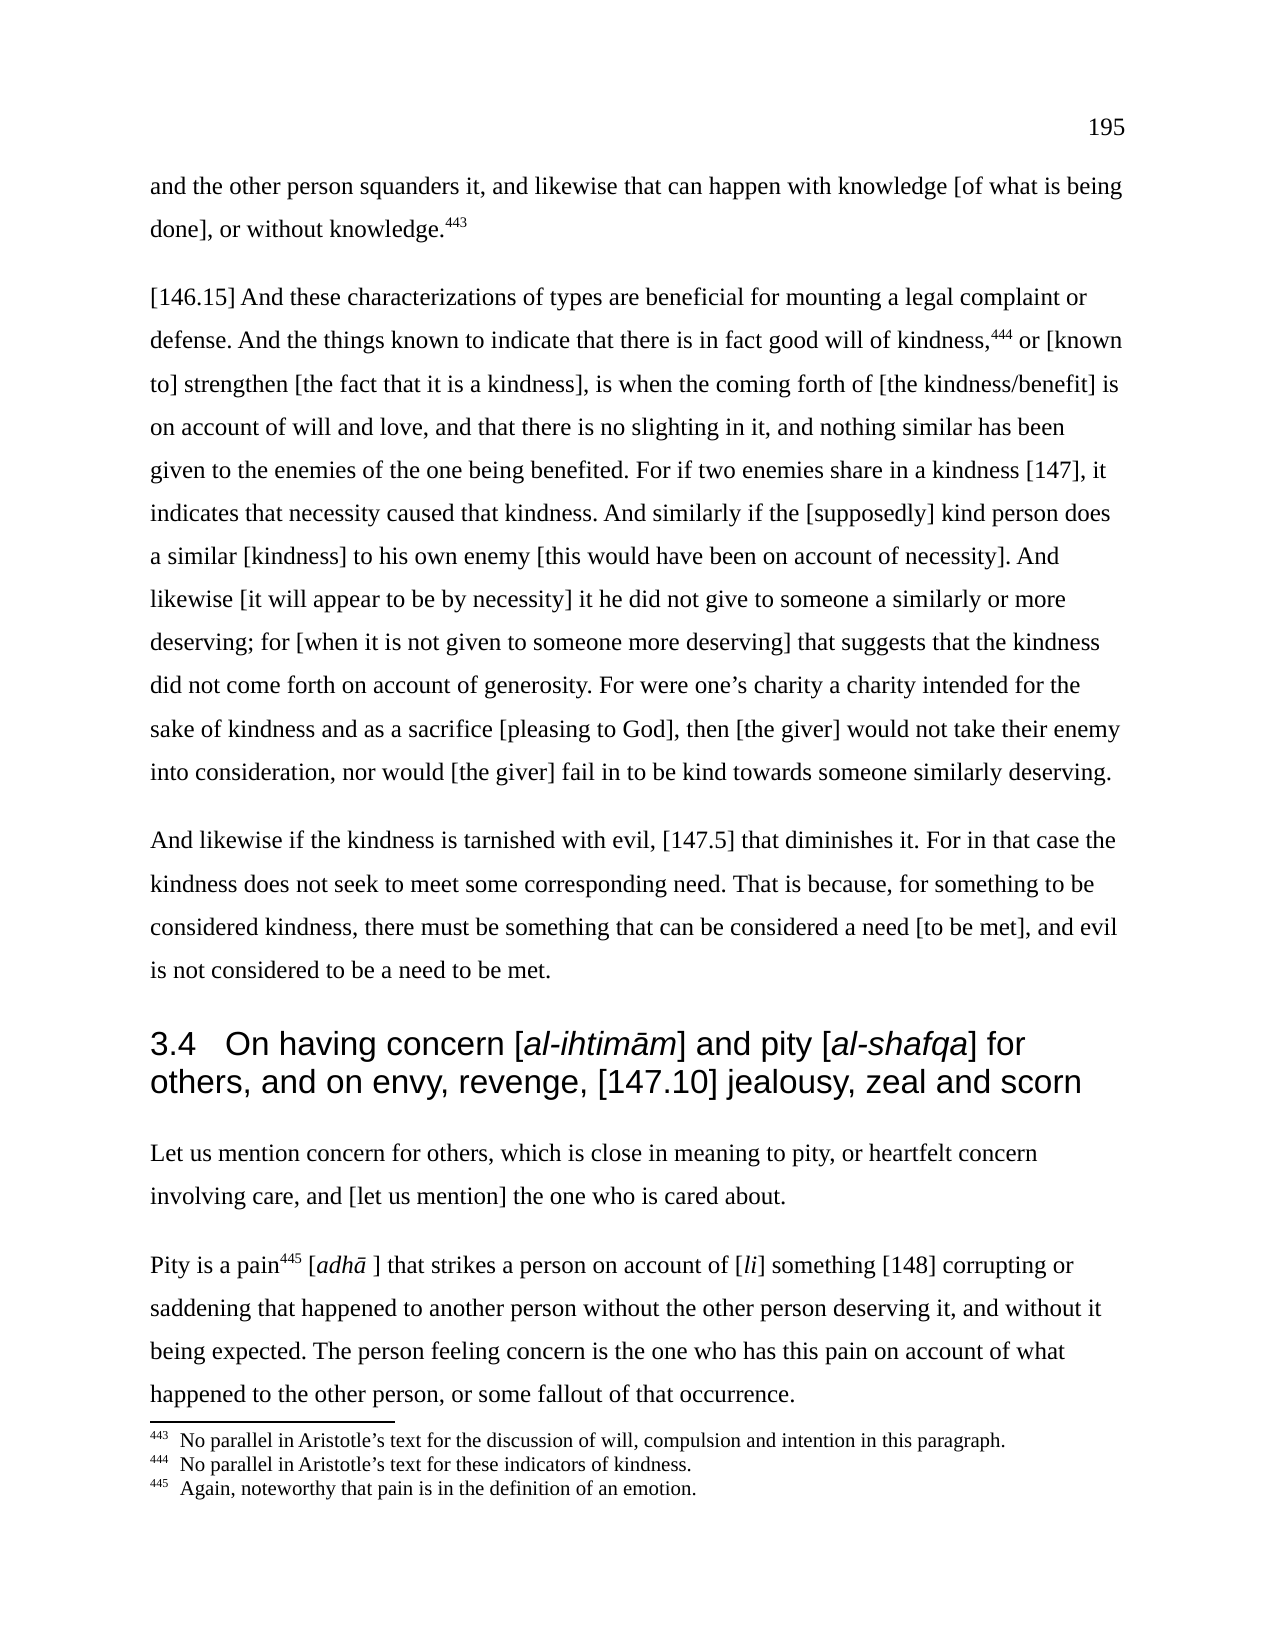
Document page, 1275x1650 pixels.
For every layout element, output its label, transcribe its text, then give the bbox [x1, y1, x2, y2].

text Again, noteworthy that pain is in the definition of an emotion. [150, 1476, 1125, 1500]
text and the other person squanders it, and likewise that can happen with knowledge [of what is being done], or without knowledge. [150, 171, 1125, 243]
text No parallel in Aristotle’s text for the discussion of will, compulsion and intention in this paragraph. [150, 1428, 1125, 1452]
text Pity is a pain [adhā ] that strikes a person on account of [li] something [148] corrupting or saddening that happened to another person without the other person deserving it, and without it being expected. The person feeling concern is the one who has this pain on account of what happened to the other person, or some fallout of that occurrence. [150, 1250, 1125, 1408]
text No parallel in Aristotle’s text for these indicators of kindness. [150, 1452, 1125, 1476]
subtitle 3.4 On having concern [al-ihtimām] and pity [al-shafqa] for others, and on envy, revenge, [147.10] jealousy, zeal and scorn [150, 1023, 1125, 1100]
text And likewise if the kindness is tarnished with evil, [147.5] that diminishes it. For in that case the kindness does not seek to meet some corresponding need. That is because, for something to be considered kindness, there must be something that can be considered a need [to be met], and evil is not considered to be a need to be met. [150, 826, 1125, 984]
text Let us mention concern for others, which is close in meaning to pity, or heartfelt concern involving care, and [let us mention] the one who is cared about. [150, 1138, 1125, 1210]
text [146.15] And these characterizations of types are beneficial for mounting a legal complaint or defense. And the things known to indicate that there is in fact good will of kindness, or [known to] strengthen [the fact that it is a kindness], is when the coming forth of [the kindness/benefit] is on account of will and love, and that there is no slighting in it, and nothing similar has been given to the enemies of the one being benefited. For if two enemies share in a kindness [147], it indicates that necessity caused that kindness. And similarly if the [supposedly] kind person does a similar [kindness] to his own enemy [this would have been on account of necessity]. And likewise [it will appear to be by necessity] it he did not give to someone a similarly or more deserving; for [when it is not given to someone more deserving] that suggests that the kindness did not come forth on account of generosity. For were one’s charity a charity intended for the sake of kindness and as a sacrifice [pleasing to God], then [the giver] would not take their enemy into consideration, nor would [the giver] fail in to be kind towards someone similarly deserving. [150, 282, 1125, 786]
